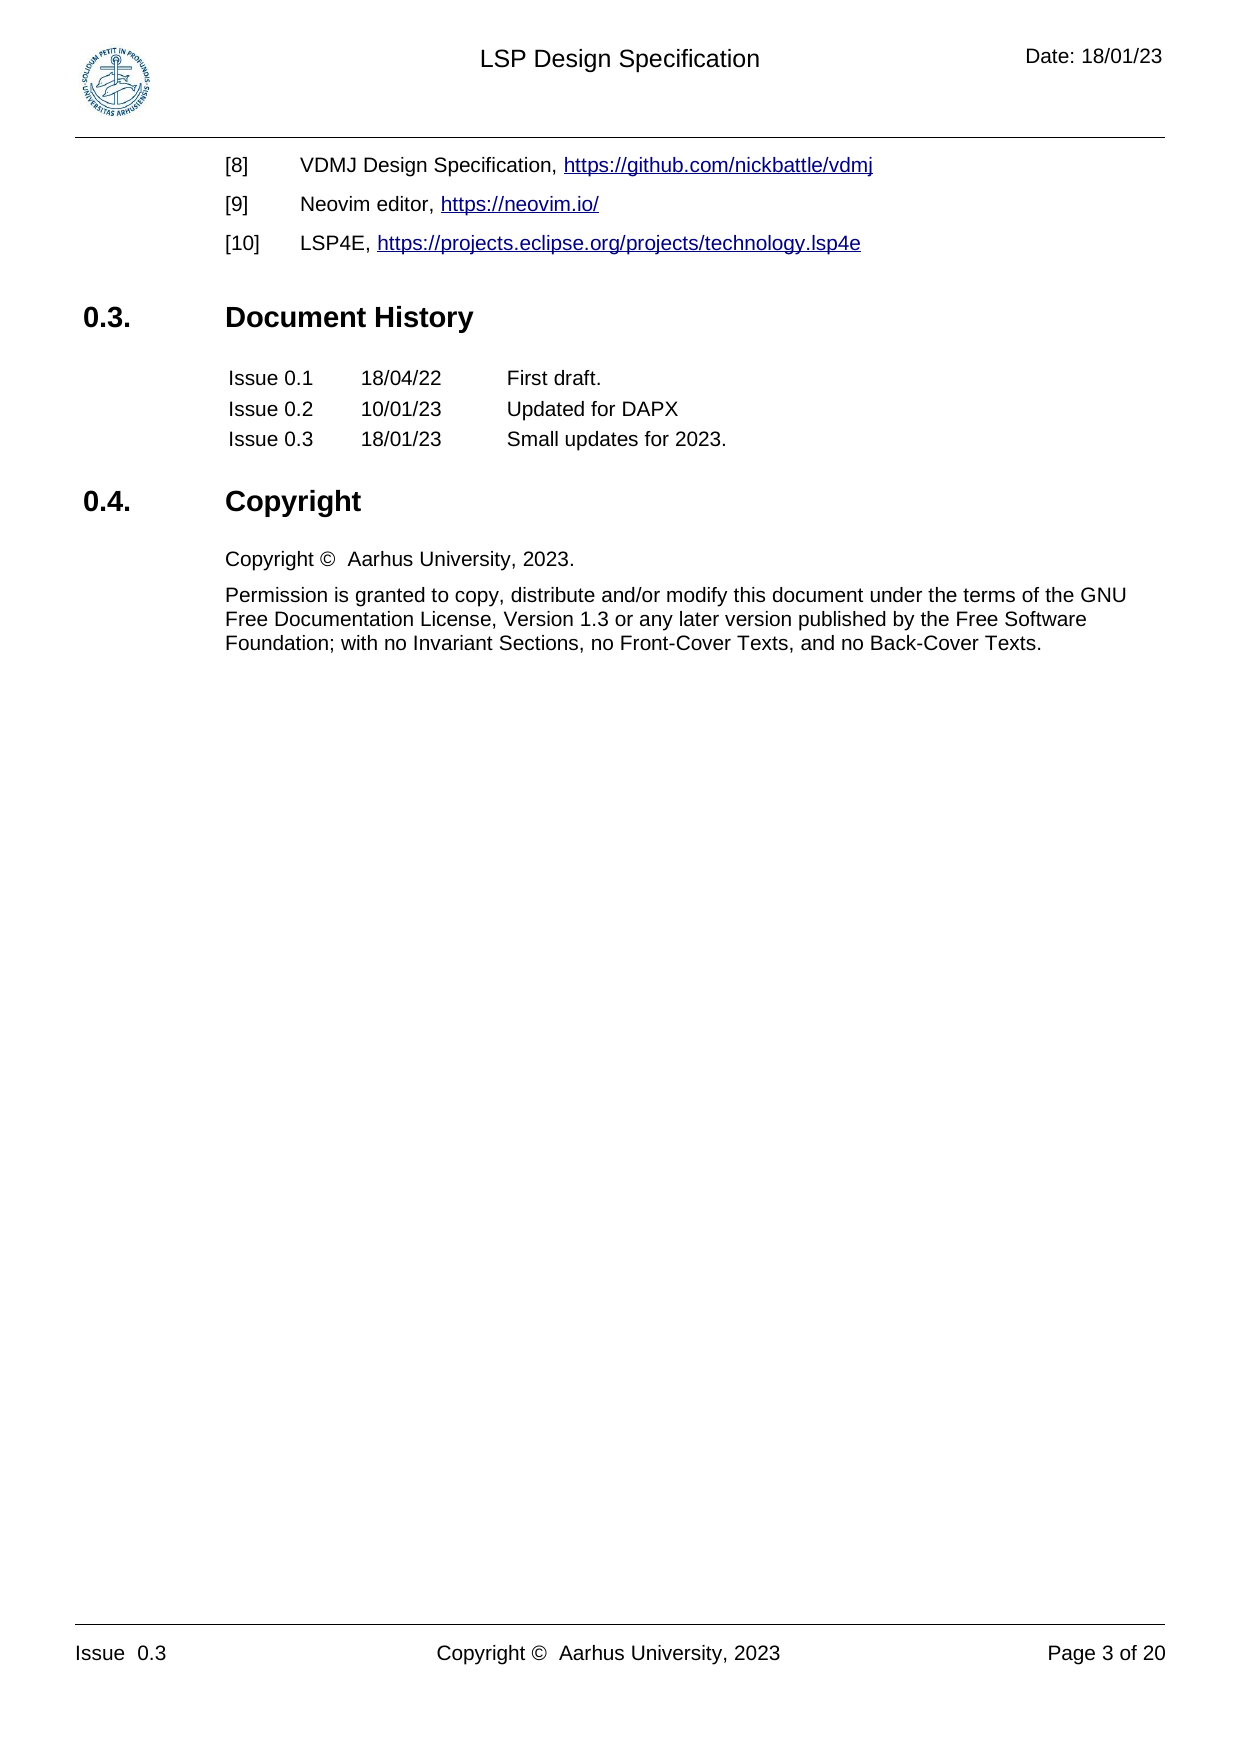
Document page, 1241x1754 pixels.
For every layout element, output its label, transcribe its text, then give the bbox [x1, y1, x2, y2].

table_header 18/04/22 [358, 363, 503, 393]
text Copyright © Aarhus University, 2023. [225, 547, 1165, 571]
list LSP4E, https://projects.eclipse.org/projects/technology.lsp4e [225, 231, 1165, 255]
picture [78, 44, 153, 120]
list VDMJ Design Specification, https://github.com/nickbattle/vdmj [225, 153, 1165, 177]
subtitle Copyright [75, 484, 1165, 517]
list Neovim editor, https://neovim.io/ [225, 192, 1165, 216]
table_cell Issue 0.3 [225, 424, 357, 454]
subtitle Document History [75, 300, 1165, 333]
table_header First draft. [504, 363, 1118, 393]
table_cell Small updates for 2023. [504, 424, 1118, 454]
table_cell Issue 0.2 [225, 394, 357, 423]
table_cell 10/01/23 [358, 394, 503, 423]
text Permission is granted to copy, distribute and/or modify this document under the terms of the GNU Free Documentation License, Version 1.3 or any later version published by the Free Software Foundation; with no Invariant Sections, no Front-Cover Texts, and no Back-Cover Texts. [225, 584, 1165, 656]
table_cell Updated for DAPX [504, 394, 1118, 423]
table_header Issue 0.1 [225, 363, 357, 393]
table_cell 18/01/23 [358, 424, 503, 454]
